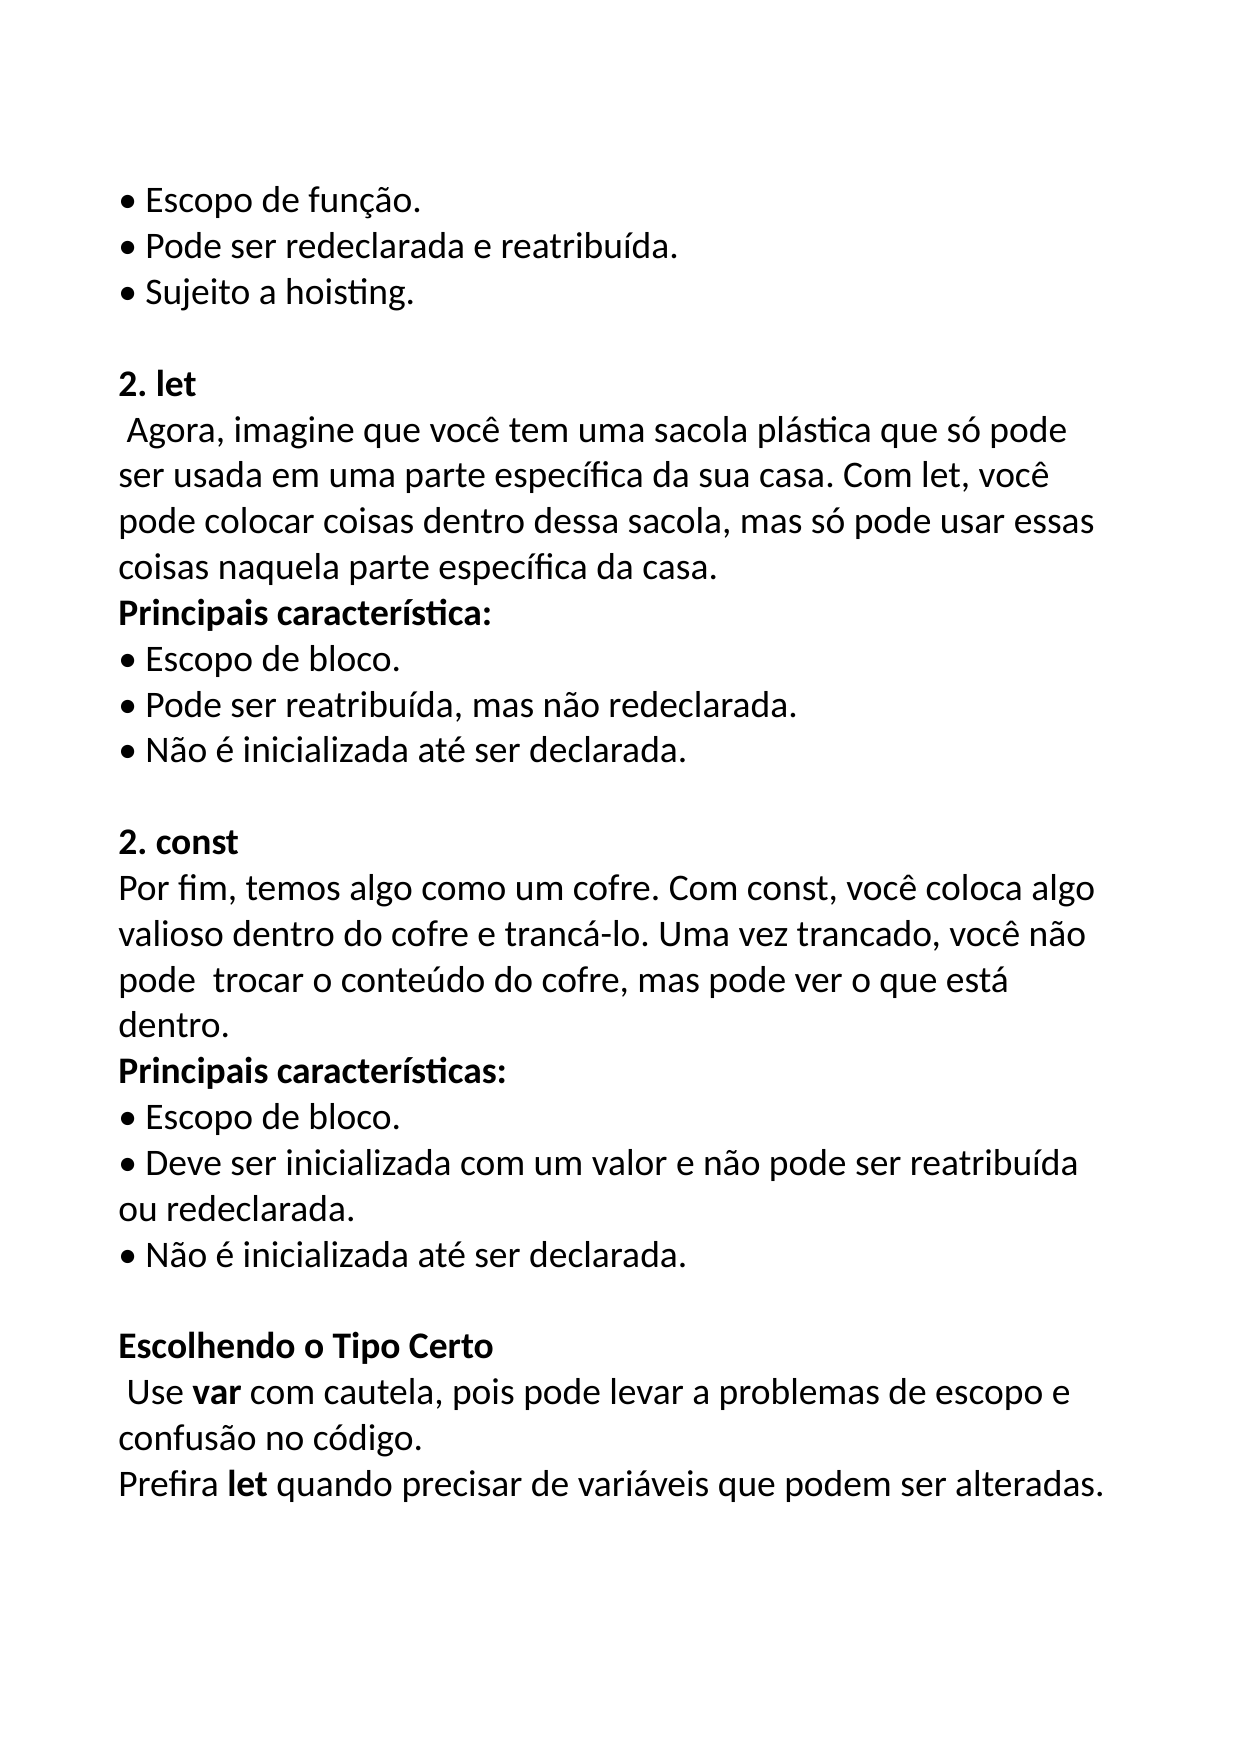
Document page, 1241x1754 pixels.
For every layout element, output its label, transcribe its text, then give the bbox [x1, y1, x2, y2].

text 2. const [118, 818, 1122, 864]
text 2. let [118, 360, 1122, 406]
text Use var com cautela, pois pode levar a problemas de escopo e [118, 1368, 1122, 1414]
text • Não é inicializada até ser declarada. [118, 726, 1122, 772]
text • Deve ser inicializada com um valor e não pode ser reatribuída ou redeclarada. [118, 1139, 1122, 1231]
text Agora, imagine que você tem uma sacola plástica que só pode ser usada em uma parte específica da sua casa. Com let, você pode colocar coisas dentro dessa sacola, mas só pode usar essas coisas naquela parte específica da casa. [118, 406, 1122, 589]
text • Não é inicializada até ser declarada. [118, 1231, 1122, 1276]
text • Escopo de bloco. [118, 635, 1122, 681]
text Principais característica: [118, 589, 1122, 635]
text confusão no código. [118, 1414, 1122, 1460]
text • Pode ser reatribuída, mas não redeclarada. [118, 681, 1122, 726]
text • Sujeito a hoisting. [118, 268, 1122, 314]
text • Escopo de função. [118, 176, 1122, 222]
text Por fim, temos algo como um cofre. Com const, você coloca algo [118, 864, 1122, 910]
text Escolhendo o Tipo Certo [118, 1322, 1122, 1368]
text Prefira let quando precisar de variáveis que podem ser alteradas. [118, 1460, 1122, 1506]
text valioso dentro do cofre e trancá-lo. Uma vez trancado, você não pode trocar o conteúdo do cofre, mas pode ver o que está dentro. [118, 910, 1122, 1047]
text Principais características: [118, 1047, 1122, 1093]
text • Escopo de bloco. [118, 1093, 1122, 1139]
text • Pode ser redeclarada e reatribuída. [118, 222, 1122, 268]
